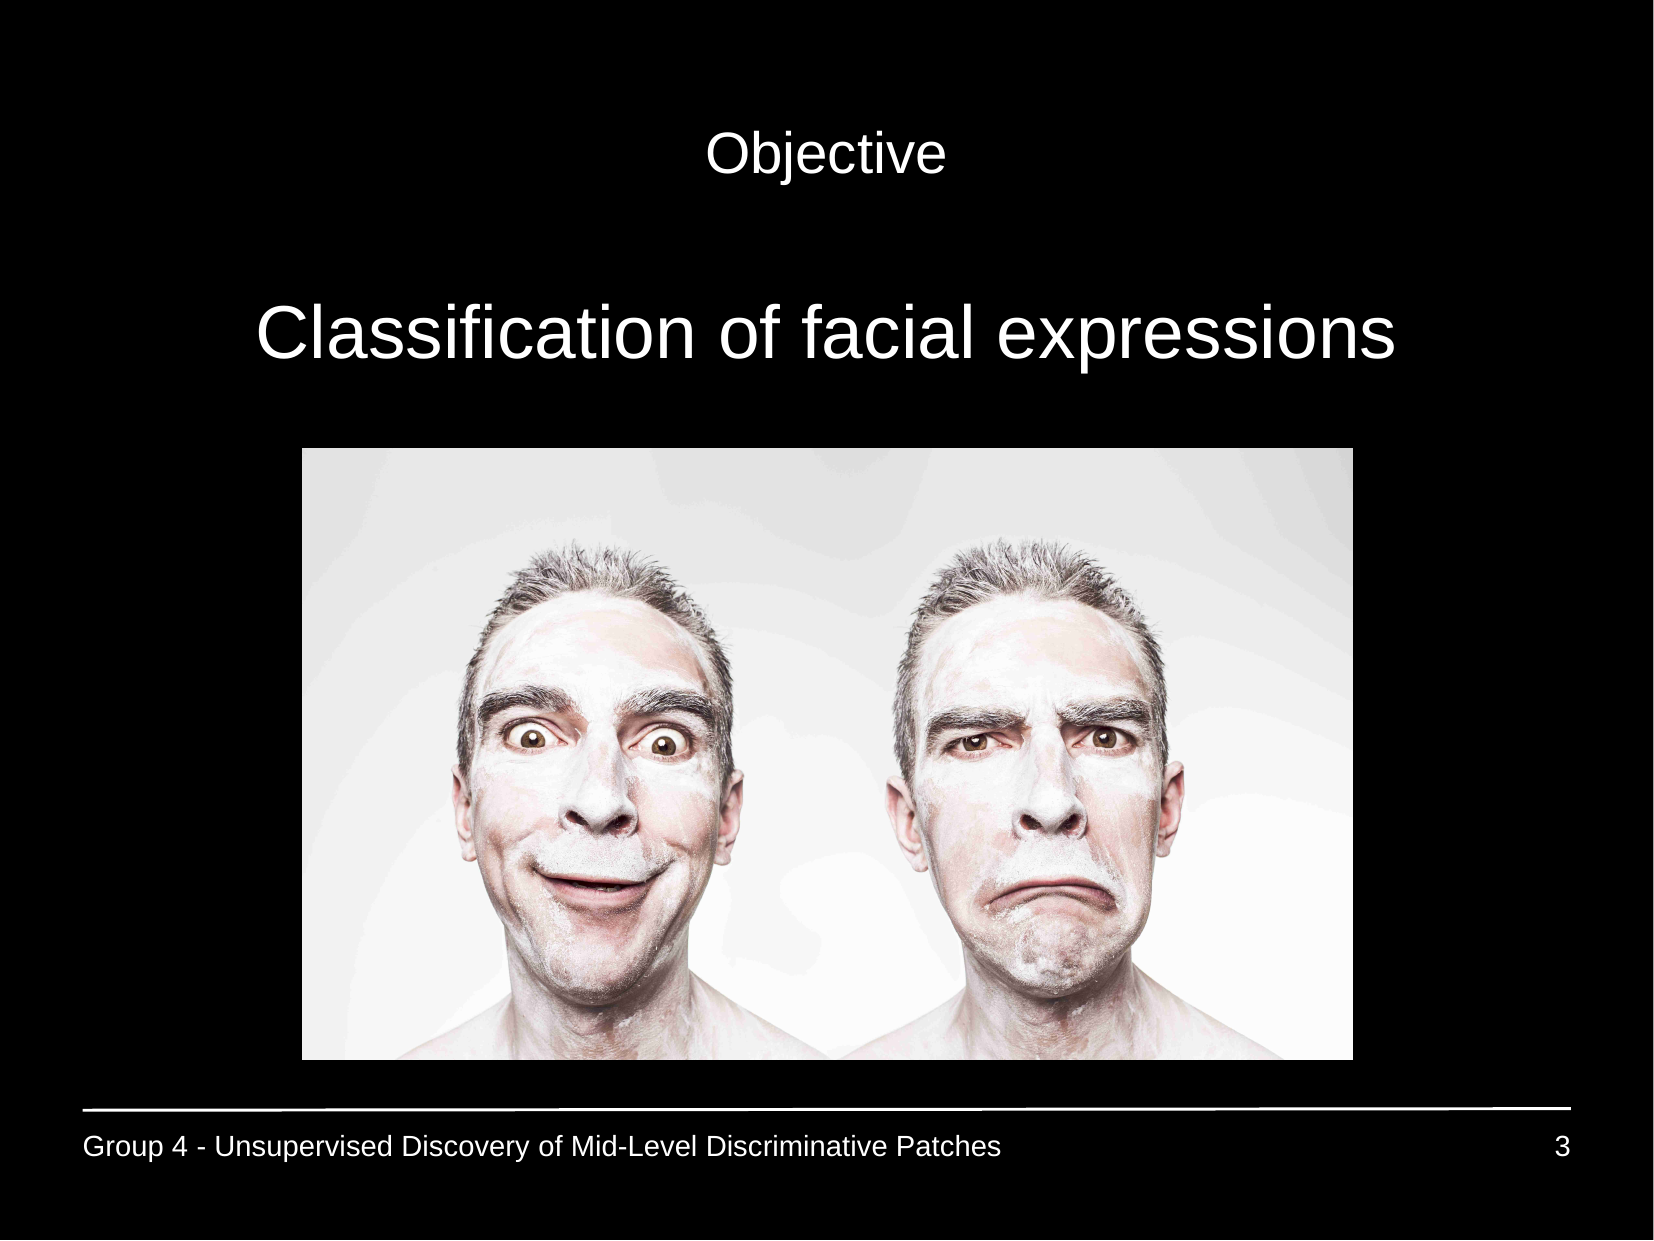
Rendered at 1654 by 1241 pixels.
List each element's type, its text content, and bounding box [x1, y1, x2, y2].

title Objective [82, 49, 1571, 257]
list Classification of facial expressions [82, 290, 1571, 1109]
picture [302, 448, 1353, 1060]
